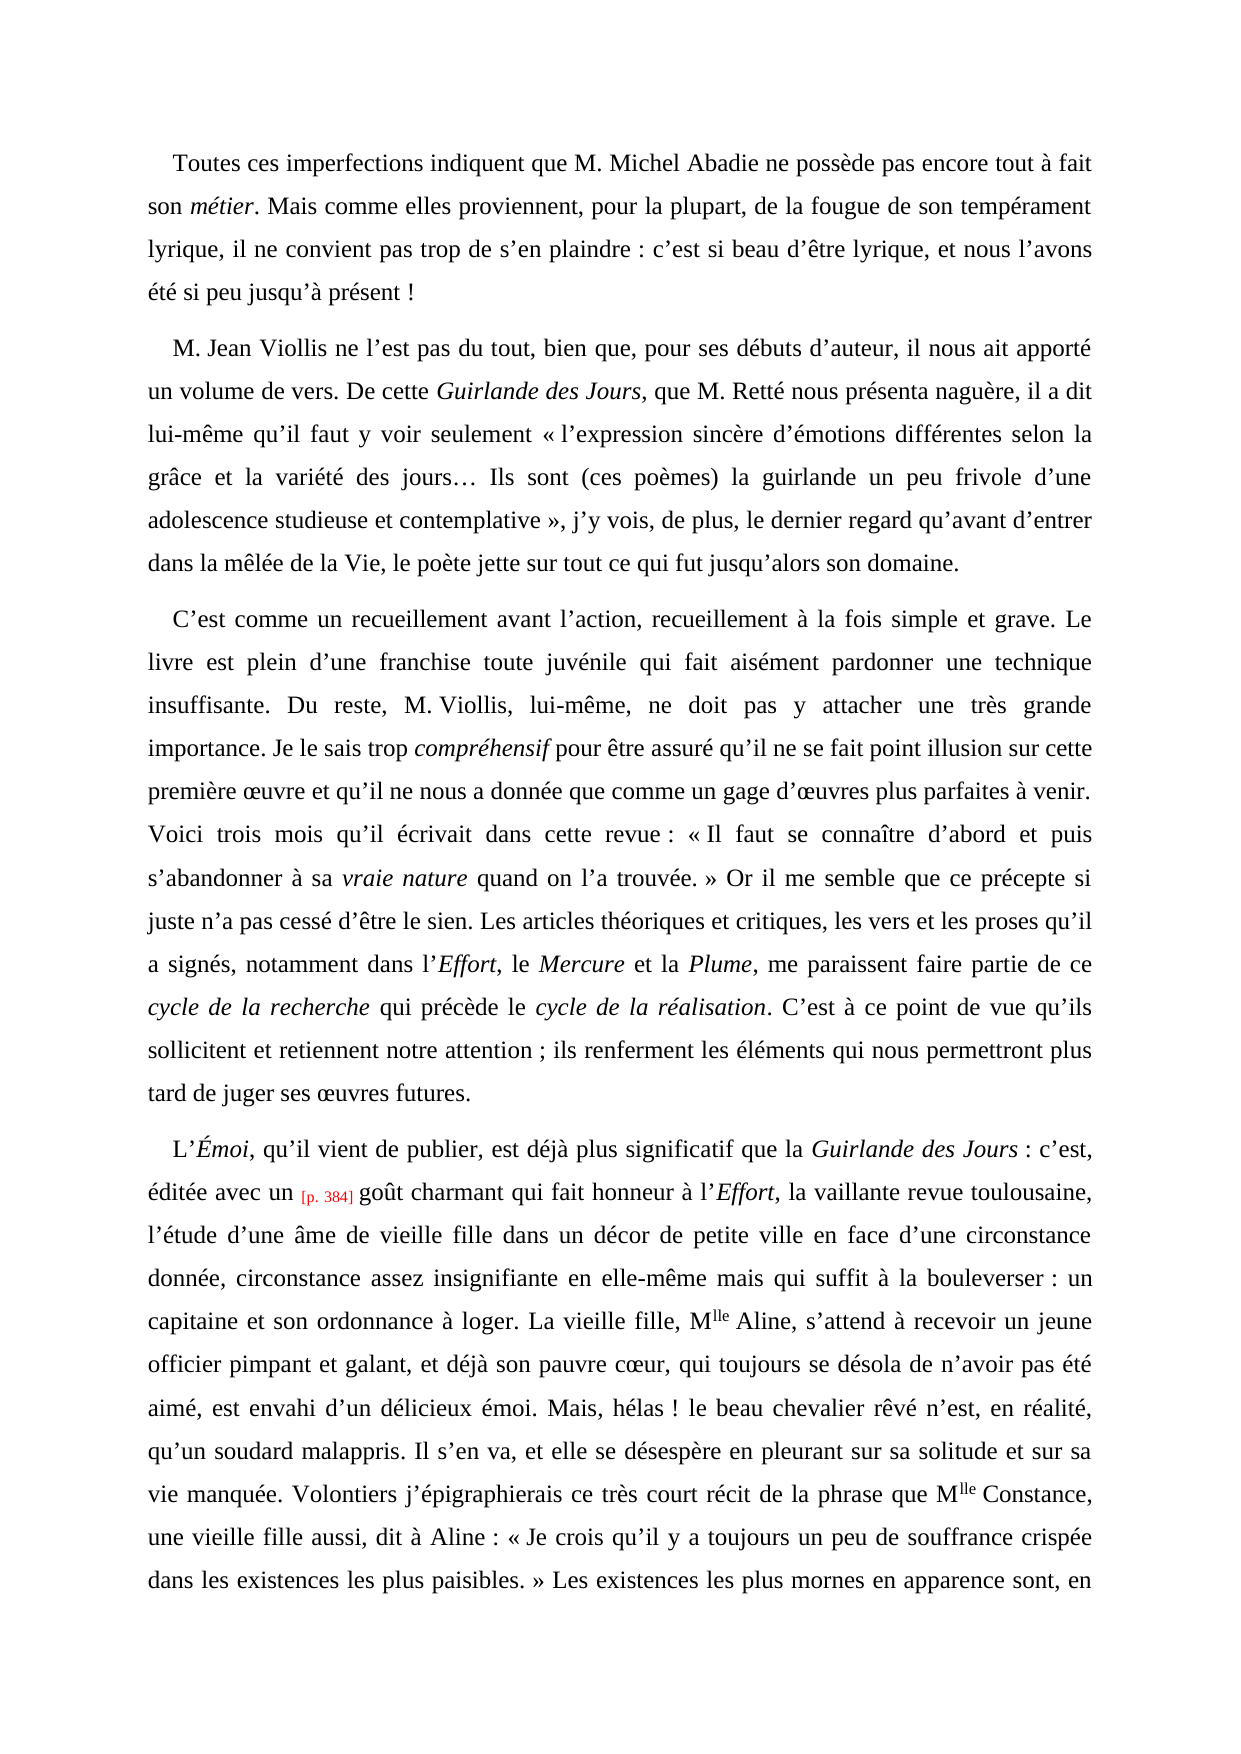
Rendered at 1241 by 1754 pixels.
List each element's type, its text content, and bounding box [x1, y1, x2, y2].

text C’est comme un recueillement avant l’action, recueillement à la fois simple et grave. Le livre est plein d’une franchise toute juvénile qui fait aisément pardonner une technique insuffisante. Du reste, M. Viollis, lui-même, ne doit pas y attacher une très grande importance. Je le sais trop compréhensif pour être assuré qu’il ne se fait point illusion sur cette première œuvre et qu’il ne nous a donnée que comme un gage d’œuvres plus parfaites à venir. Voici trois mois qu’il écrivait dans cette revue : « Il faut se connaître d’abord et puis s’abandonner à sa vraie nature quand on l’a trouvée. » Or il me semble que ce précepte si juste n’a pas cessé d’être le sien. Les articles théoriques et critiques, les vers et les proses qu’il a signés, notamment dans l’Effort, le Mercure et la Plume, me paraissent faire partie de ce cycle de la recherche qui précède le cycle de la réalisation. C’est à ce point de vue qu’ils sollicitent et retiennent notre attention ; ils renferment les éléments qui nous permettront plus tard de juger ses œuvres futures. [148, 604, 1093, 1107]
text Toutes ces imperfections indiquent que M. Michel Abadie ne possède pas encore tout à fait son métier. Mais comme elles proviennent, pour la plupart, de la fougue de son tempérament lyrique, il ne convient pas trop de s’en plaindre : c’est si beau d’être lyrique, et nous l’avons été si peu jusqu’à présent ! [148, 148, 1093, 306]
text L’Émoi, qu’il vient de publier, est déjà plus significatif que la Guirlande des Jours : c’est, éditée avec un [p. 384] goût charmant qui fait honneur à l’Effort, la vaillante revue toulousaine, l’étude d’une âme de vieille fille dans un décor de petite ville en face d’une circonstance donnée, circonstance assez insignifiante en elle-même mais qui suffit à la bouleverser : un capitaine et son ordonnance à loger. La vieille fille, Mlle Aline, s’attend à recevoir un jeune officier pimpant et galant, et déjà son pauvre cœur, qui toujours se désola de n’avoir pas été aimé, est envahi d’un délicieux émoi. Mais, hélas ! le beau chevalier rêvé n’est, en réalité, qu’un soudard malappris. Il s’en va, et elle se désespère en pleurant sur sa solitude et sur sa vie manquée. Volontiers j’épigraphierais ce très court récit de la phrase que Mlle Constance, une vieille fille aussi, dit à Aline : « Je crois qu’il y a toujours un peu de souffrance crispée dans les existences les plus paisibles. » Les existences les plus mornes en apparence sont, en [148, 1134, 1093, 1594]
text M. Jean Viollis ne l’est pas du tout, bien que, pour ses débuts d’auteur, il nous ait apporté un volume de vers. De cette Guirlande des Jours, que M. Retté nous présenta naguère, il a dit lui-même qu’il faut y voir seulement « l’expression sincère d’émotions différentes selon la grâce et la variété des jours… Ils sont (ces poèmes) la guirlande un peu frivole d’une adolescence studieuse et contemplative », j’y vois, de plus, le dernier regard qu’avant d’entrer dans la mêlée de la Vie, le poète jette sur tout ce qui fut jusqu’alors son domaine. [148, 333, 1093, 577]
